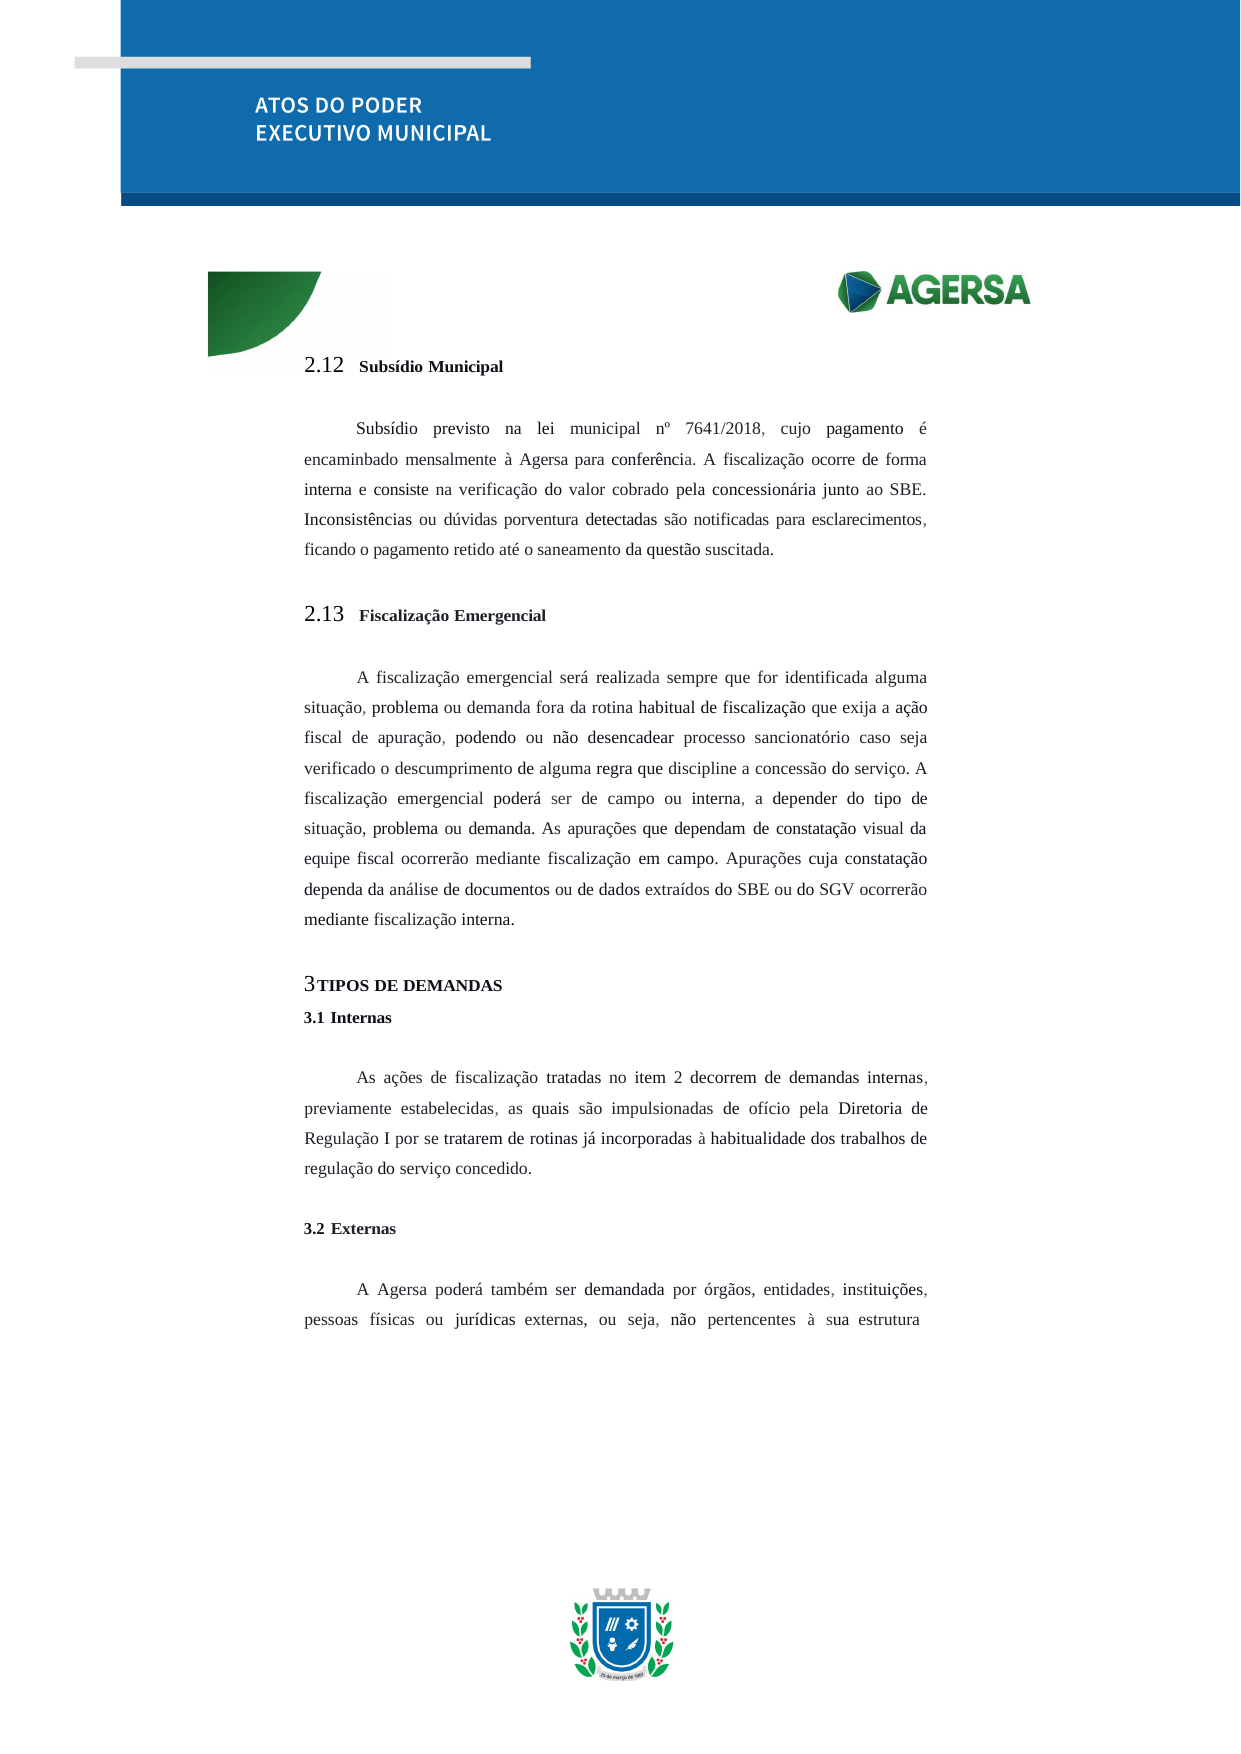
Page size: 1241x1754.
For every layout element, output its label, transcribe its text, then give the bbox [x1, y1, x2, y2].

list Internas [304, 1008, 1240, 1027]
text A Agersa poderá também ser demandada por órgãos, entidades, instituições, pessoas físicas ou jurídicas externas, ou seja, não pertencentes à sua estrutura [304, 1279, 928, 1329]
text A fiscalização emergencial será realizada sempre que for identificada alguma situação, problema ou demanda fora da rotina habitual de fiscalização que exija a ação fiscal de apuração, podendo ou não desencadear processo sancionatório caso seja verificado o descumprimento de alguma regra que discipline a concessão do serviço. A fiscalização emergencial poderá ser de campo ou interna, a depender do tipo de situação, problema ou demanda. As apurações que dependam de constatação visual da equipe fiscal ocorrerão mediante fiscalização em campo. Apurações cuja constatação dependa da análise de documentos ou de dados extraídos do SBE ou do SGV ocorrerão mediante fiscalização interna. [304, 667, 928, 929]
picture [837, 271, 1031, 313]
list Subsídio Municipal [304, 351, 1240, 378]
picture [207, 271, 386, 377]
list TIPOS DE DEMANDAS [304, 970, 1240, 996]
text As ações de fiscalização tratadas no item 2 decorrem de demandas internas, previamente estabelecidas, as quais são impulsionadas de ofício pela Diretoria de Regulação I por se tratarem de rotinas já incorporadas à habitualidade dos trabalhos de regulação do serviço concedido. [304, 1067, 928, 1178]
picture [569, 1588, 674, 1681]
picture [74, 0, 1241, 206]
list Fiscalização Emergencial [304, 600, 1240, 626]
list Externas [304, 1219, 1240, 1238]
text Subsídio previsto na lei municipal nº 7641/2018, cujo pagamento é encaminbado mensalmente à Agersa para conferência. A fiscalização ocorre de forma interna e consiste na verificação do valor cobrado pela concessionária junto ao SBE. Inconsistências ou dúvidas porventura detectadas são notificadas para esclarecimentos, ficando o pagamento retido até o saneamento da questão suscitada. [304, 418, 927, 559]
